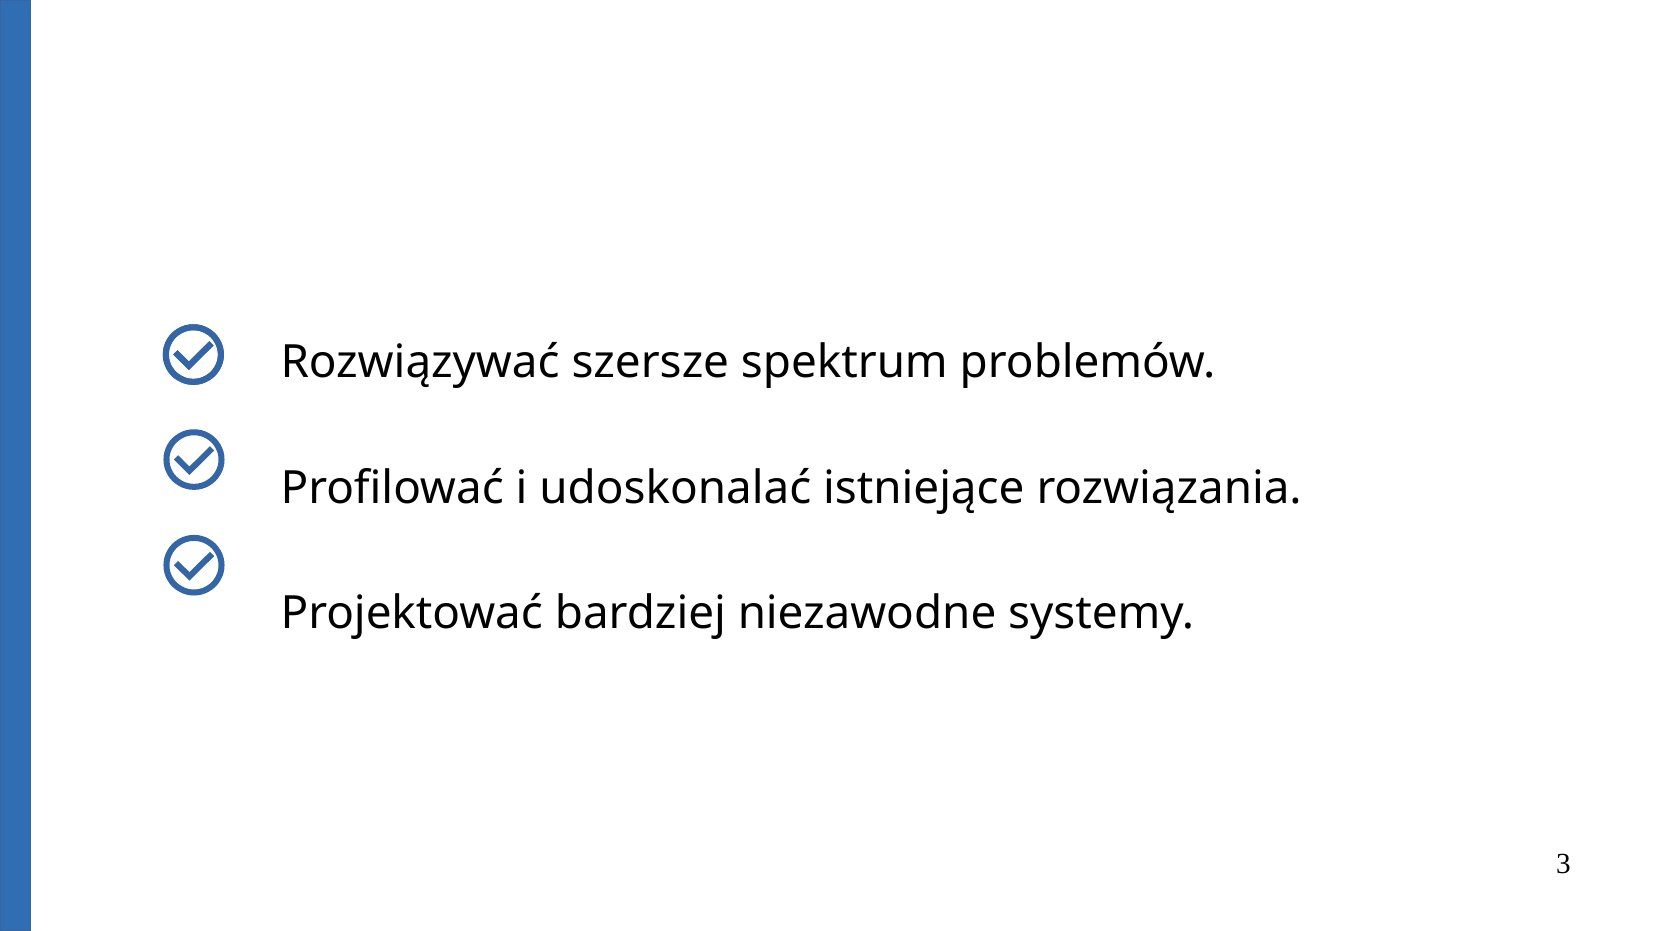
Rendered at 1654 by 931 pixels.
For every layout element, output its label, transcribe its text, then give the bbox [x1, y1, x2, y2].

text_box Rozwiązywać szersze spektrum problemów. Profilować i udoskonalać istniejące rozwiązania. Projektować bardziej niezawodne systemy. [265, 321, 1388, 609]
text_box [0, 0, 31, 931]
